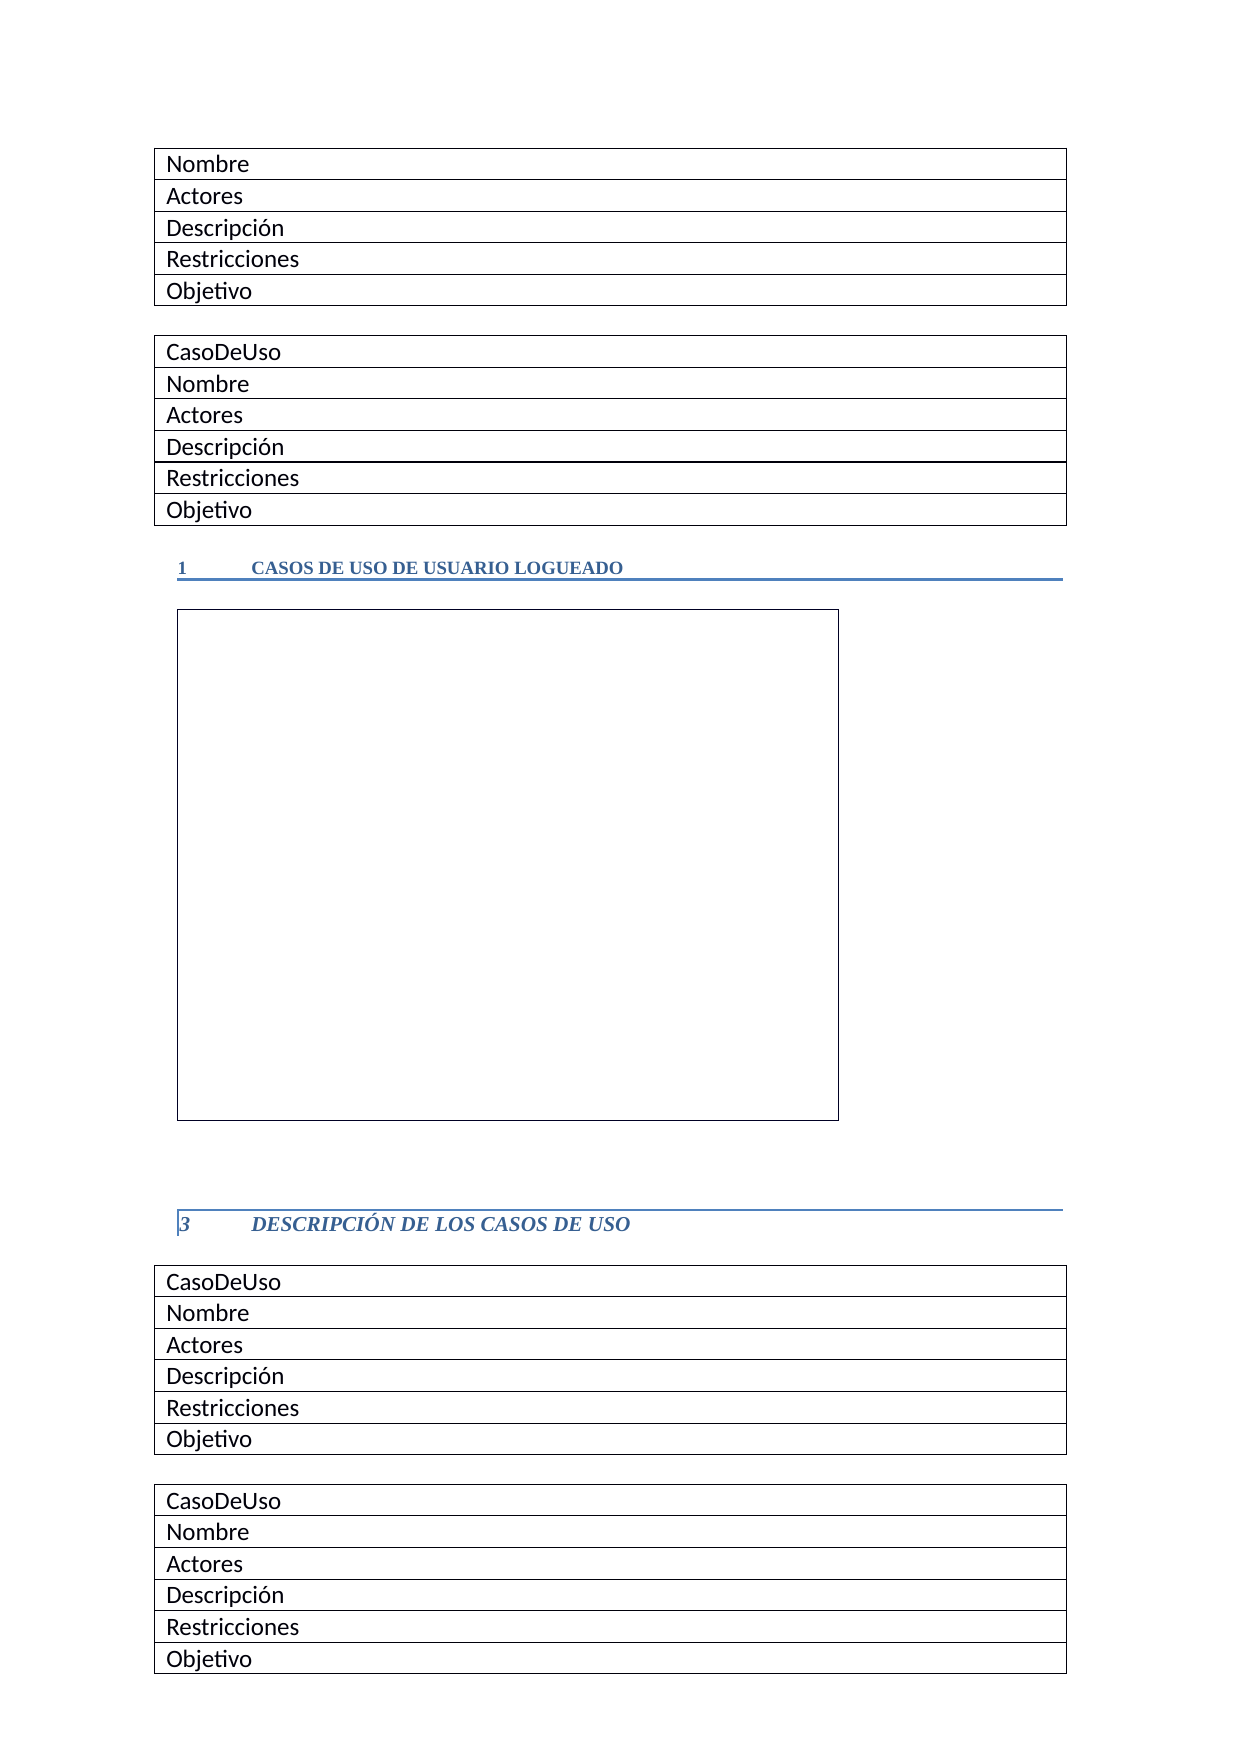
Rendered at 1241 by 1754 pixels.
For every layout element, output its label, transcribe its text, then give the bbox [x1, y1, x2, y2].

table_cell Nombre [155, 149, 1066, 179]
table_cell Objetivo [155, 1643, 1066, 1673]
table_cell Objetivo [155, 1424, 1066, 1454]
table_cell Descripción [155, 212, 1066, 242]
table_header CasoDeUso [155, 1266, 1066, 1296]
table_cell Actores [155, 1329, 1066, 1359]
table_cell Nombre [155, 1297, 1066, 1328]
subtitle Descripción de los casos de uso [179, 1211, 1063, 1236]
table_cell Actores [155, 1548, 1066, 1578]
table_cell Restricciones [155, 243, 1066, 274]
table_cell Objetivo [155, 494, 1066, 524]
table_cell Descripción [155, 1360, 1066, 1391]
table_cell Objetivo [155, 275, 1066, 305]
table_cell Actores [155, 399, 1066, 430]
table_cell Restricciones [155, 1392, 1066, 1422]
table_cell Restricciones [155, 463, 1066, 493]
table_header CasoDeUso [155, 1485, 1066, 1515]
table_cell Actores [155, 180, 1066, 211]
table_cell Nombre [155, 1516, 1066, 1547]
table_cell Nombre [155, 368, 1066, 398]
table_cell Descripción [155, 1580, 1066, 1610]
subtitle casos de uso de usuario logueado [177, 557, 1063, 578]
table_cell Restricciones [155, 1611, 1066, 1642]
table_header CasoDeUso [155, 336, 1066, 367]
table_cell Descripción [155, 431, 1066, 461]
